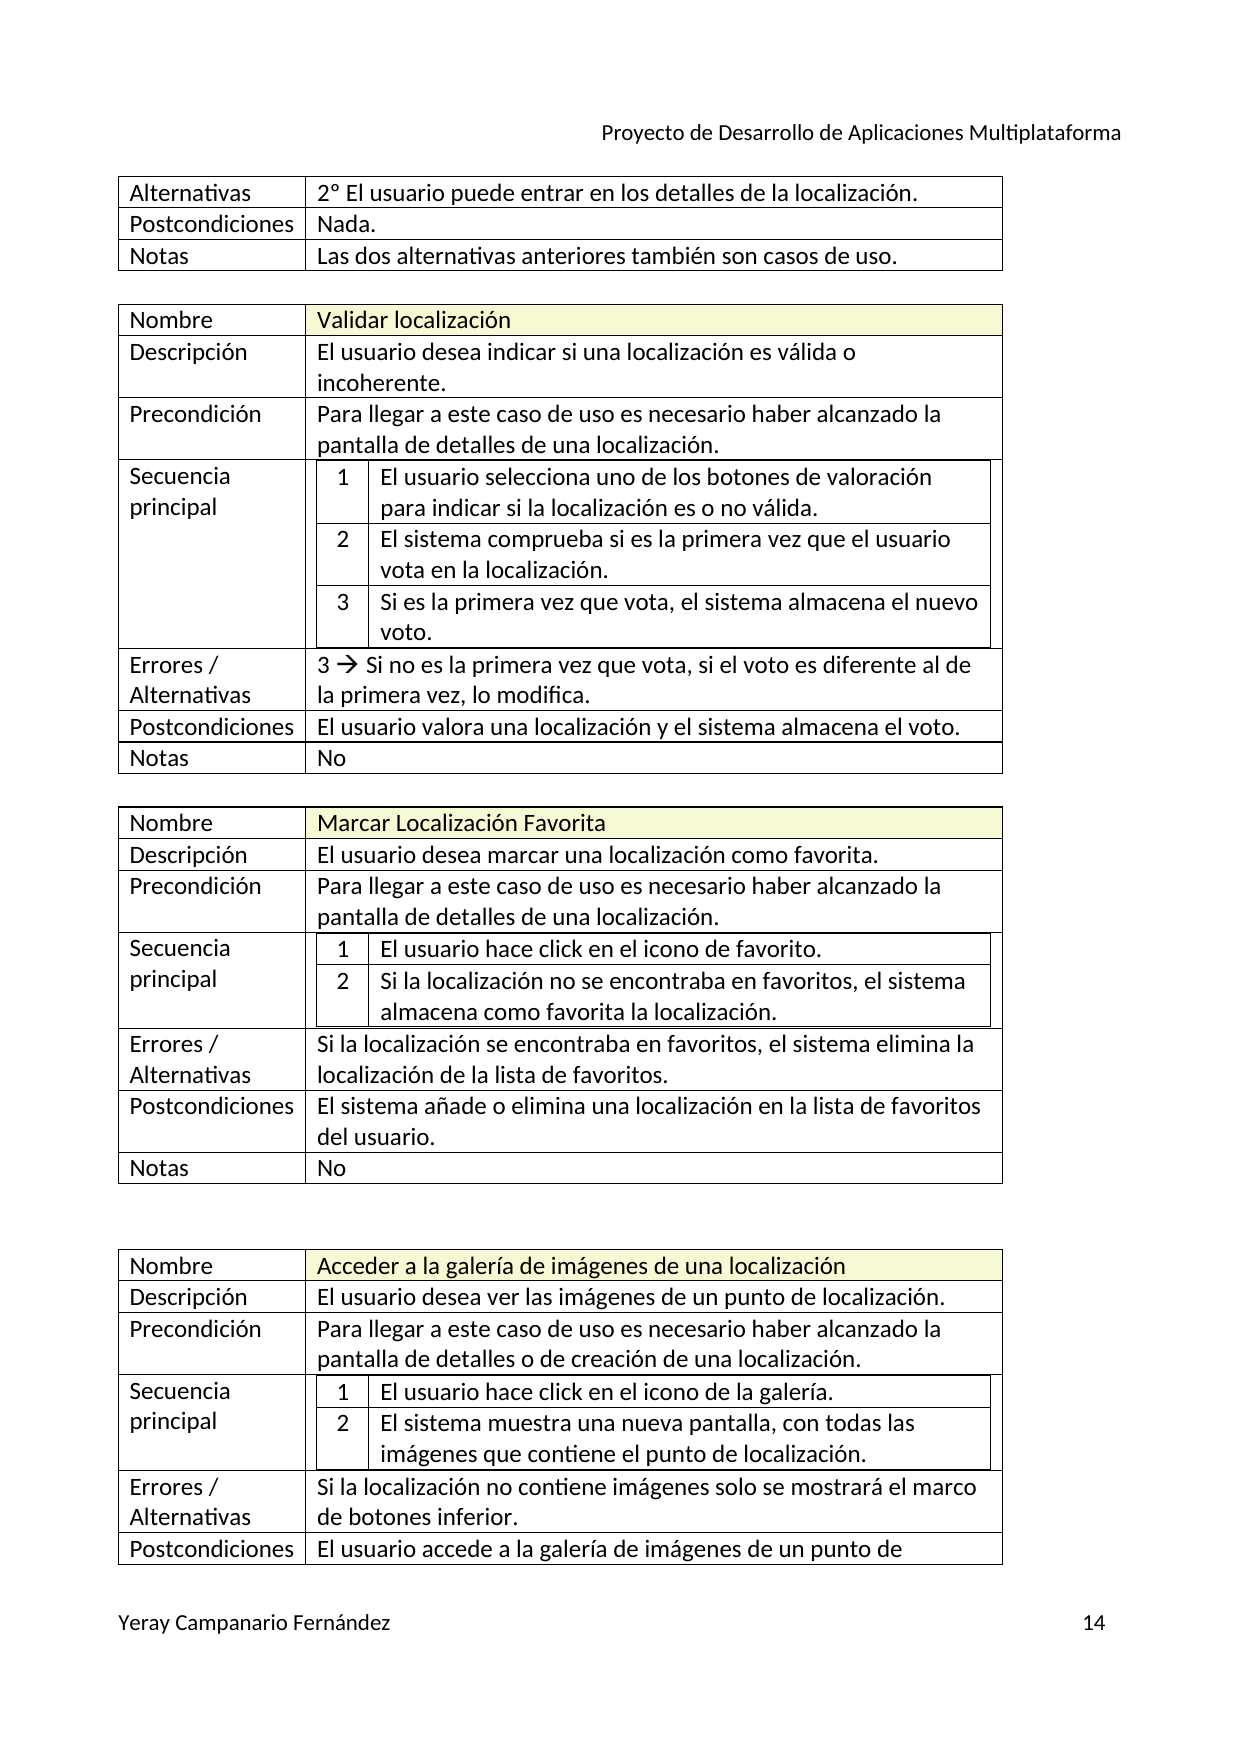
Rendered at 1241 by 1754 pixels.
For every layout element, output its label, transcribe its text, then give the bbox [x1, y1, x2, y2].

table_cell [306, 1375, 316, 1470]
table_cell No [306, 743, 1002, 773]
table_cell Notas [119, 240, 305, 270]
table_cell El usuario valora una localización y el sistema almacena el voto. [306, 711, 1002, 741]
table_cell 3  Si no es la primera vez que vota, si el voto es diferente al de la primera vez, lo modifica. [306, 649, 1002, 710]
table_cell Errores / Alternativas [119, 1029, 305, 1089]
table_header El usuario selecciona uno de los botones de valoración para indicar si la localización es o no válida. [369, 461, 990, 522]
table_cell El usuario accede a la galería de imágenes de un punto de [306, 1533, 1002, 1563]
table_cell El usuario desea marcar una localización como favorita. [306, 839, 1002, 869]
table_cell Postcondiciones [119, 1533, 305, 1563]
table_cell Descripción [119, 336, 305, 397]
table_header Nombre [119, 305, 305, 335]
table_cell Errores / Alternativas [119, 649, 305, 710]
table_cell Si es la primera vez que vota, el sistema almacena el nuevo voto. [369, 586, 990, 647]
table_header Nombre [119, 808, 305, 838]
table_cell 3 [317, 586, 368, 647]
table_cell Nada. [306, 208, 1002, 239]
table_cell Postcondiciones [119, 711, 305, 741]
table_cell Las dos alternativas anteriores también son casos de uso. [306, 240, 1002, 270]
table_cell Para llegar a este caso de uso es necesario haber alcanzado la pantalla de detalles o de creación de una localización. [306, 1313, 1002, 1374]
table_cell Para llegar a este caso de uso es necesario haber alcanzado la pantalla de detalles de una localización. [306, 398, 1002, 459]
table_cell Secuencia principal [119, 1375, 305, 1470]
table_cell 2º El usuario puede entrar en los detalles de la localización. [306, 177, 1002, 207]
table_cell Precondición [119, 398, 305, 459]
table_header 1 [317, 461, 368, 522]
table_header Validar localización [306, 305, 1002, 335]
table_cell El sistema muestra una nueva pantalla, con todas las imágenes que contiene el punto de localización. [369, 1408, 990, 1469]
table_cell No [306, 1153, 1002, 1183]
table_cell Errores / Alternativas [119, 1471, 305, 1532]
table_header El usuario hace click en el icono de la galería. [369, 1376, 990, 1407]
table_cell Descripción [119, 1281, 305, 1312]
table_header Acceder a la galería de imágenes de una localización [306, 1250, 1002, 1280]
table_cell Notas [119, 743, 305, 773]
table_cell [991, 933, 1002, 1027]
table_cell Postcondiciones [119, 1091, 305, 1152]
table_header 1 [317, 934, 368, 964]
table_cell Si la localización no se encontraba en favoritos, el sistema almacena como favorita la localización. [369, 965, 990, 1026]
table_cell Descripción [119, 839, 305, 869]
table_cell [991, 460, 1002, 648]
table_cell Postcondiciones [119, 208, 305, 239]
table_cell El usuario desea indicar si una localización es válida o incoherente. [306, 336, 1002, 397]
table_header Nombre [119, 1250, 305, 1280]
table_header El usuario hace click en el icono de favorito. [369, 934, 990, 964]
table_cell 2 [317, 1408, 368, 1469]
table_cell Si la localización no contiene imágenes solo se mostrará el marco de botones inferior. [306, 1471, 1002, 1532]
table_header Marcar Localización Favorita [306, 808, 1002, 838]
table_cell Para llegar a este caso de uso es necesario haber alcanzado la pantalla de detalles de una localización. [306, 871, 1002, 932]
table_cell [991, 1375, 1002, 1470]
table_cell Alternativas [119, 177, 305, 207]
table_cell [306, 933, 316, 1027]
table_cell Precondición [119, 1313, 305, 1374]
table_cell [306, 460, 316, 648]
table_cell Secuencia principal [119, 933, 305, 1027]
table_cell El usuario desea ver las imágenes de un punto de localización. [306, 1281, 1002, 1312]
table_cell 2 [317, 524, 368, 584]
table_cell El sistema añade o elimina una localización en la lista de favoritos del usuario. [306, 1091, 1002, 1152]
table_cell El sistema comprueba si es la primera vez que el usuario vota en la localización. [369, 524, 990, 584]
table_cell Precondición [119, 871, 305, 932]
table_header 1 [317, 1376, 368, 1407]
table_cell Si la localización se encontraba en favoritos, el sistema elimina la localización de la lista de favoritos. [306, 1029, 1002, 1089]
table_cell Secuencia principal [119, 460, 305, 648]
table_cell Notas [119, 1153, 305, 1183]
table_cell 2 [317, 965, 368, 1026]
